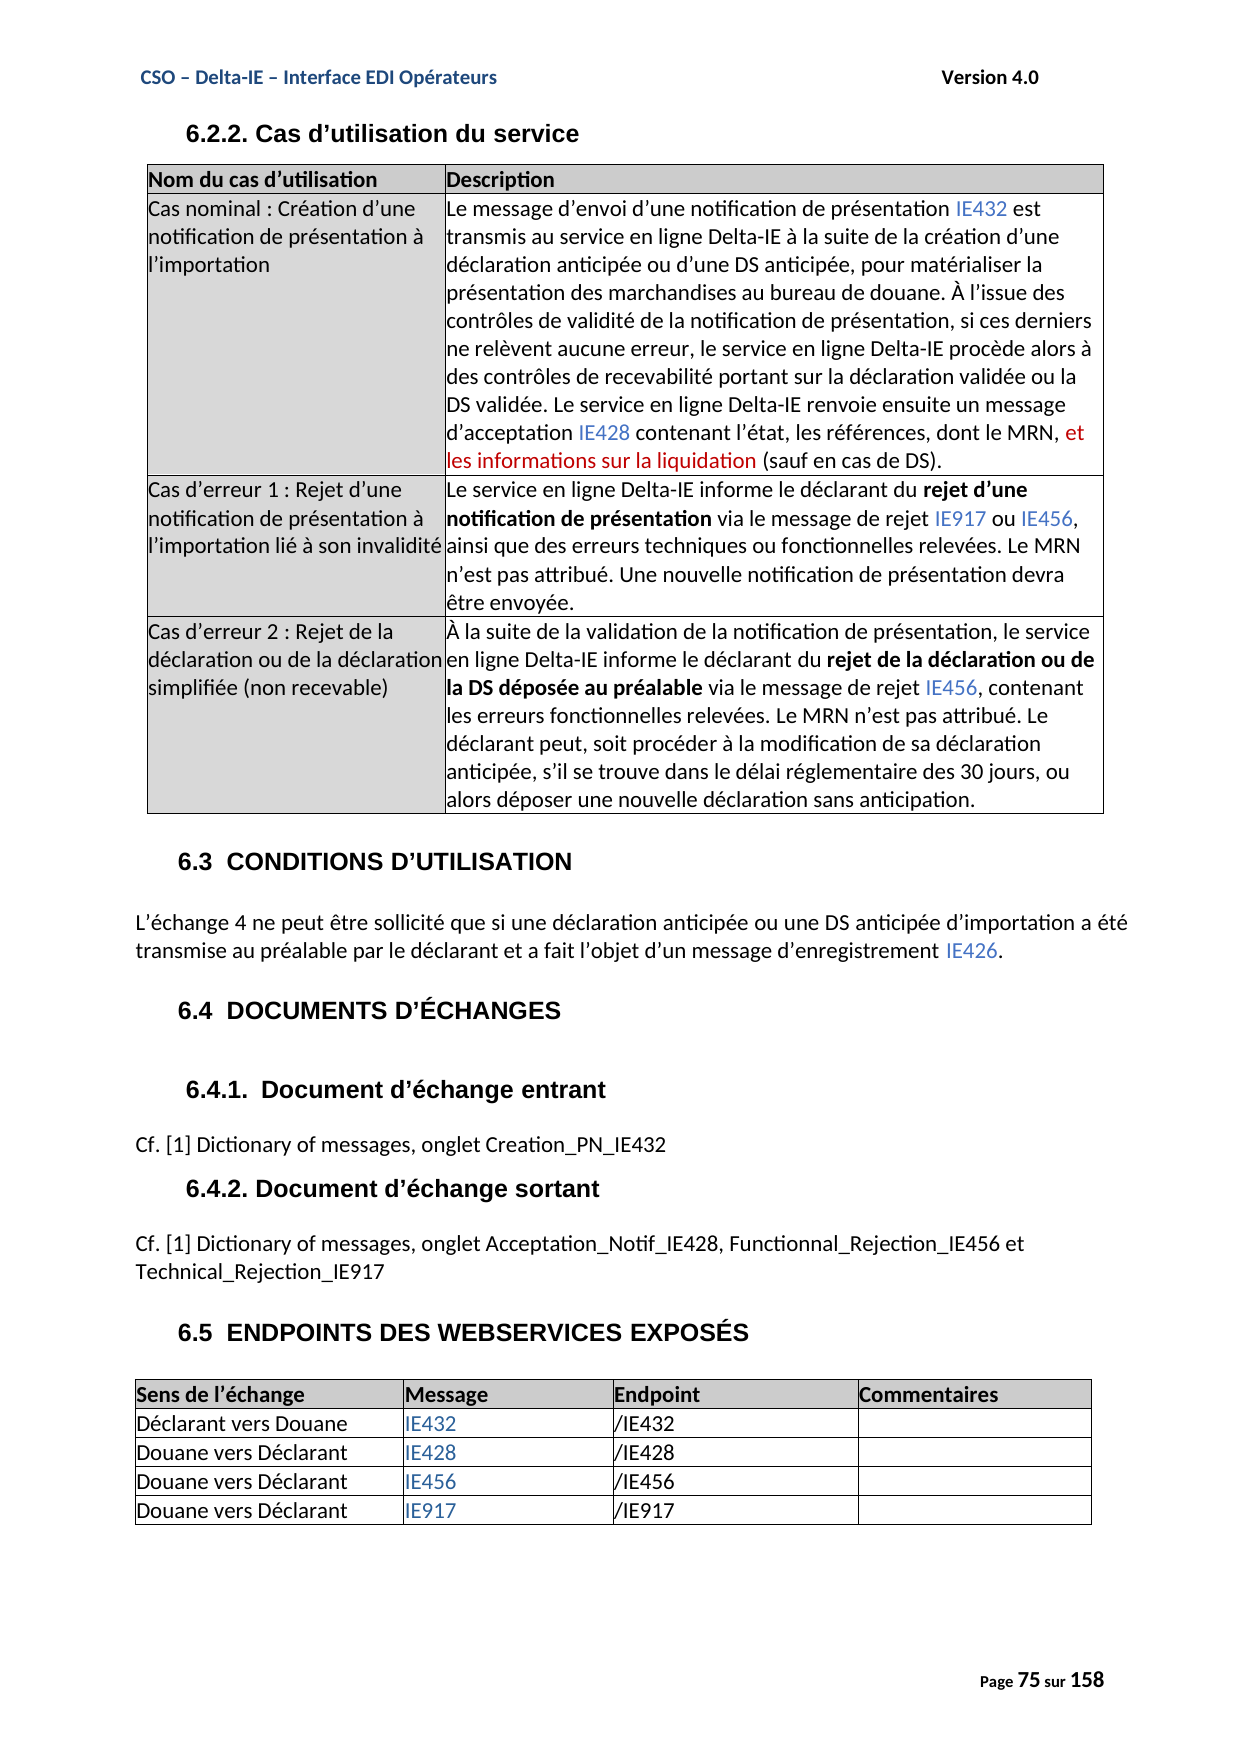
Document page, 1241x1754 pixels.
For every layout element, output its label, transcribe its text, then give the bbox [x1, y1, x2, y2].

table_header Endpoint [614, 1380, 858, 1408]
table_cell IE432 [404, 1409, 613, 1437]
subtitle CONDITIONS D’UTILISATION [171, 846, 1130, 875]
table_cell IE917 [404, 1496, 613, 1524]
table_cell /IE428 [614, 1438, 858, 1466]
table_cell Le service en ligne Delta-IE informe le déclarant du rejet d’une notification de présentation via le message de rejet IE917 ou IE456, ainsi que des erreurs techniques ou fonctionnelles relevées. Le MRN n’est pas attribué. Une nouvelle notification de présentation devra être envoyée. [446, 476, 1103, 616]
text L’échange 4 ne peut être sollicité que si une déclaration anticipée ou une DS anticipée d’importation a été transmise au préalable par le déclarant et a fait l’objet d’un message d’enregistrement IE426. [135, 908, 1130, 964]
table_cell Douane vers Déclarant [136, 1496, 403, 1524]
table_cell Le message d’envoi d’une notification de présentation IE432 est transmis au service en ligne Delta-IE à la suite de la création d’une déclaration anticipée ou d’une DS anticipée, pour matérialiser la présentation des marchandises au bureau de douane. À l’issue des contrôles de validité de la notification de présentation, si ces derniers ne relèvent aucune erreur, le service en ligne Delta-IE procède alors à des contrôles de recevabilité portant sur la déclaration validée ou la DS validée. Le service en ligne Delta-IE renvoie ensuite un message d’acceptation IE428 contenant l’état, les références, dont le MRN, et les informations sur la liquidation (sauf en cas de DS). [446, 194, 1103, 474]
table_cell /IE432 [614, 1409, 858, 1437]
subtitle Cas d’utilisation du service [186, 119, 1130, 148]
subtitle Document d’échange sortant [186, 1174, 1130, 1203]
table_cell Cas d’erreur 2 : Rejet de la déclaration ou de la déclaration simplifiée (non recevable) [148, 617, 445, 813]
table_cell Cas d’erreur 1 : Rejet d’une notification de présentation à l’importation lié à son invalidité [148, 476, 445, 616]
table_cell IE428 [404, 1438, 613, 1466]
table_header Commentaires [859, 1380, 1091, 1408]
subtitle Document d’échange entrant [186, 1074, 1130, 1104]
table_cell [859, 1438, 1091, 1466]
table_header Description [446, 165, 1103, 193]
table_cell Douane vers Déclarant [136, 1467, 403, 1495]
subtitle ENDPOINTS DES WEBSERVICES EXPOSÉS [171, 1318, 1130, 1346]
table_cell Douane vers Déclarant [136, 1438, 403, 1466]
table_cell Déclarant vers Douane [136, 1409, 403, 1437]
subtitle DOCUMENTS D’ÉCHANGES [171, 996, 1130, 1025]
table_cell /IE456 [614, 1467, 858, 1495]
table_cell [859, 1496, 1091, 1524]
table_cell [859, 1409, 1091, 1437]
text Cf. [1] Dictionary of messages, onglet Creation_PN_IE432 [135, 1130, 1130, 1158]
table_cell /IE917 [614, 1496, 858, 1524]
text Cf. [1] Dictionary of messages, onglet Acceptation_Notif_IE428, Functionnal_Rejection_IE456 et Technical_Rejection_IE917 [135, 1229, 1130, 1285]
table_header Sens de l’échange [136, 1380, 403, 1408]
table_cell Cas nominal : Création d’une notification de présentation à l’importation [148, 194, 445, 474]
table_cell À la suite de la validation de la notification de présentation, le service en ligne Delta-IE informe le déclarant du rejet de la déclaration ou de la DS déposée au préalable via le message de rejet IE456, contenant les erreurs fonctionnelles relevées. Le MRN n’est pas attribué. Le déclarant peut, soit procéder à la modification de sa déclaration anticipée, s’il se trouve dans le délai réglementaire des 30 jours, ou alors déposer une nouvelle déclaration sans anticipation. [446, 617, 1103, 813]
table_header Nom du cas d’utilisation [148, 165, 445, 193]
table_cell [859, 1467, 1091, 1495]
table_cell IE456 [404, 1467, 613, 1495]
table_header Message [404, 1380, 613, 1408]
